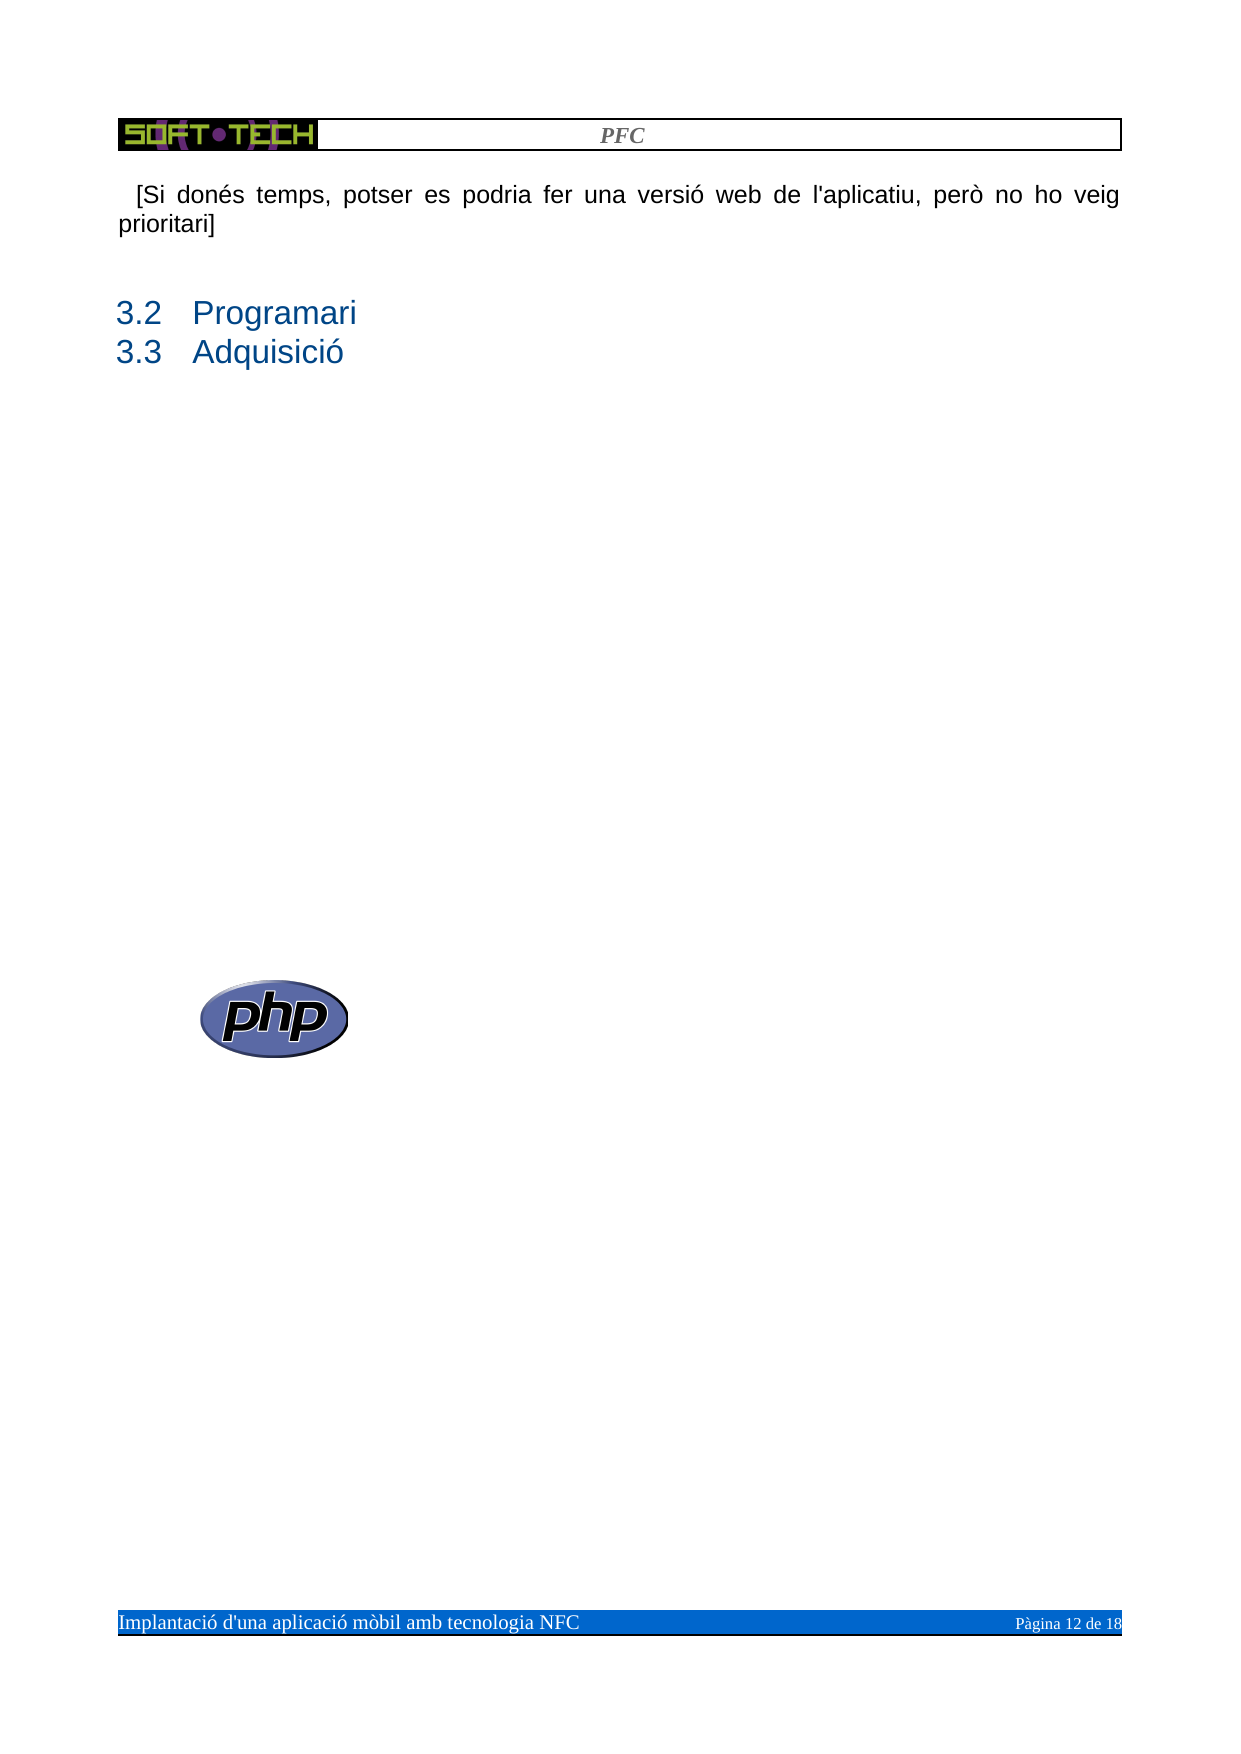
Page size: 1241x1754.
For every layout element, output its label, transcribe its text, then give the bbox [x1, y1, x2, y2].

picture [200, 980, 348, 1058]
picture [120, 120, 318, 150]
subtitle Programari [106, 293, 1122, 332]
subtitle Adquisició [106, 332, 1122, 370]
text [Si donés temps, potser es podria fer una versió web de l'aplicatiu, però no ho veig prioritari] [118, 181, 1122, 238]
